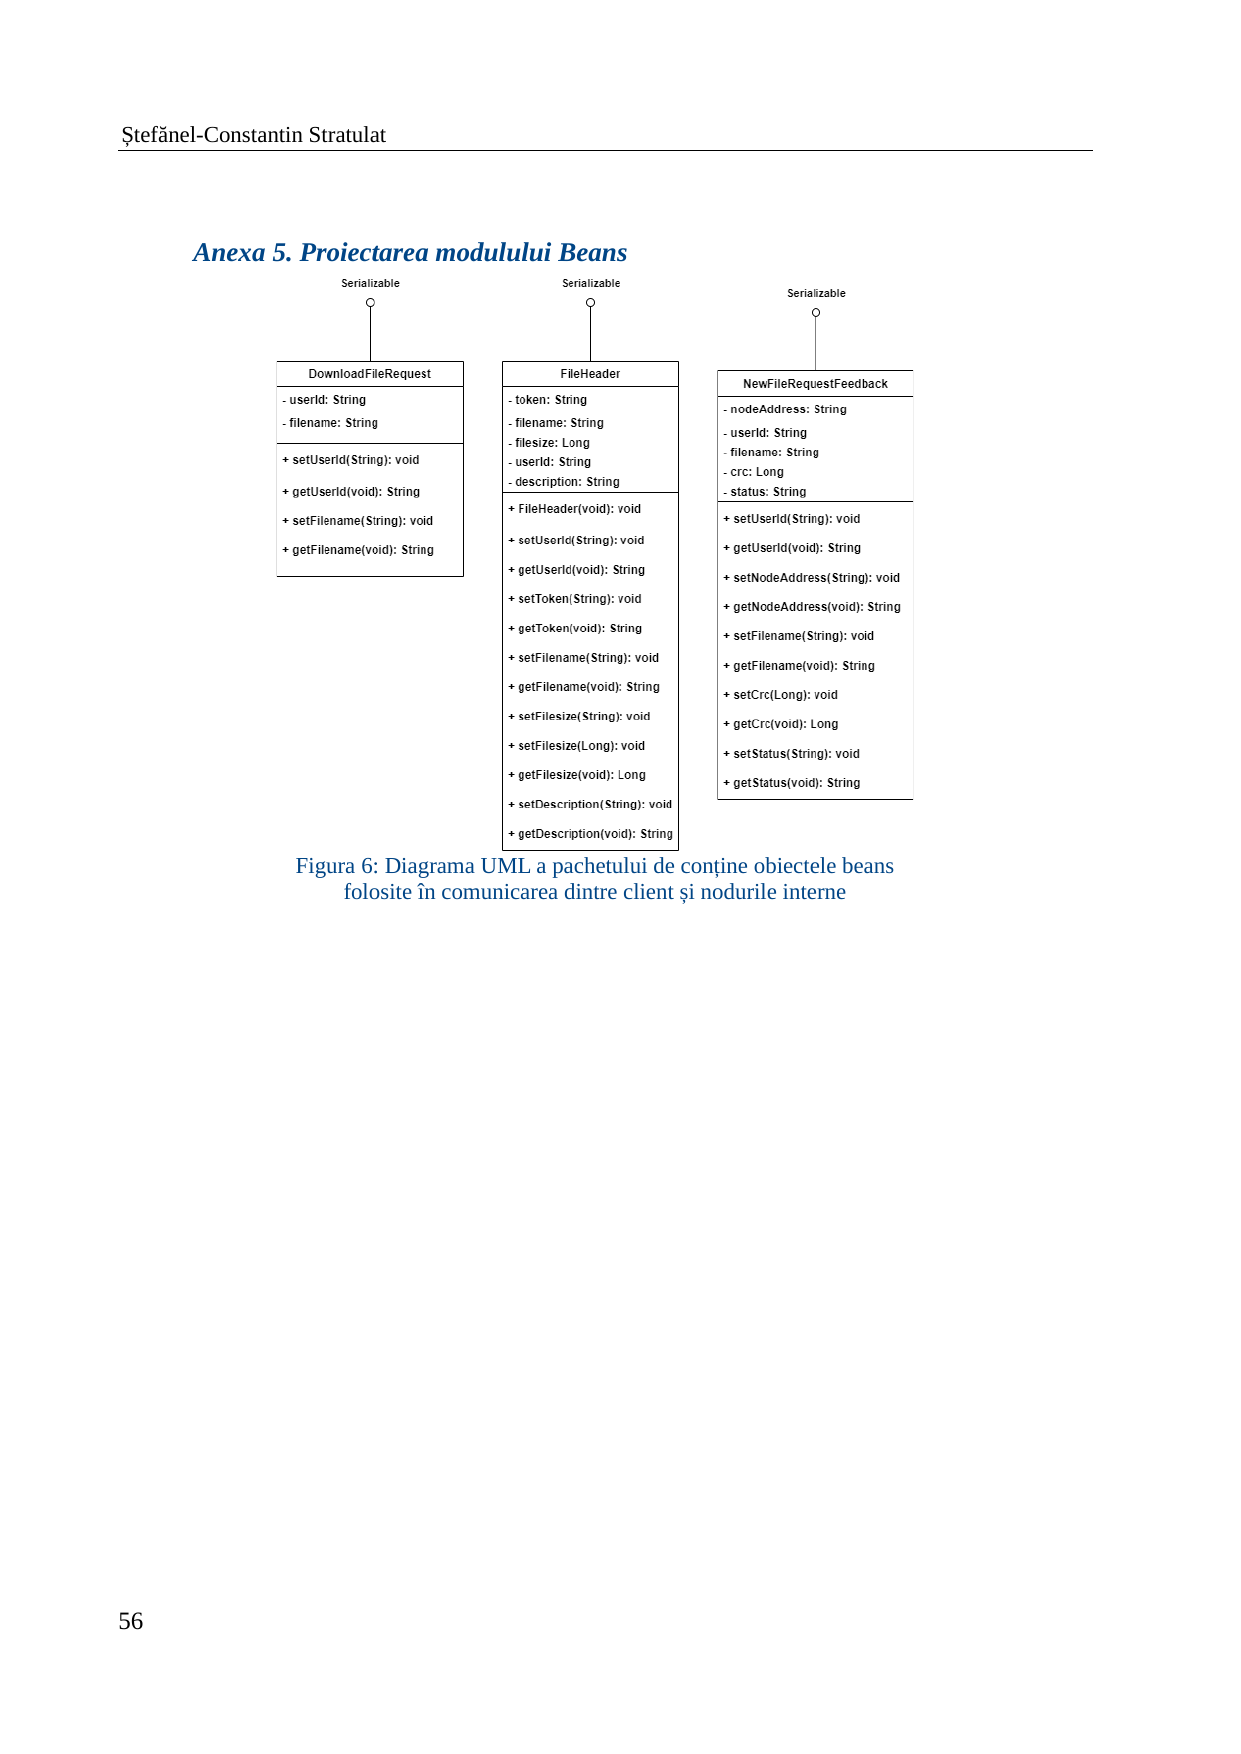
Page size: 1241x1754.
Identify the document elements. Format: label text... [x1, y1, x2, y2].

picture [276, 276, 914, 852]
text Figura 6: Diagrama UML a pachetului de conține obiectele beans folosite în comunicarea dintre client și nodurile interne [277, 852, 913, 905]
subtitle Anexa 5. Proiectarea modulului Beans [193, 236, 1093, 267]
